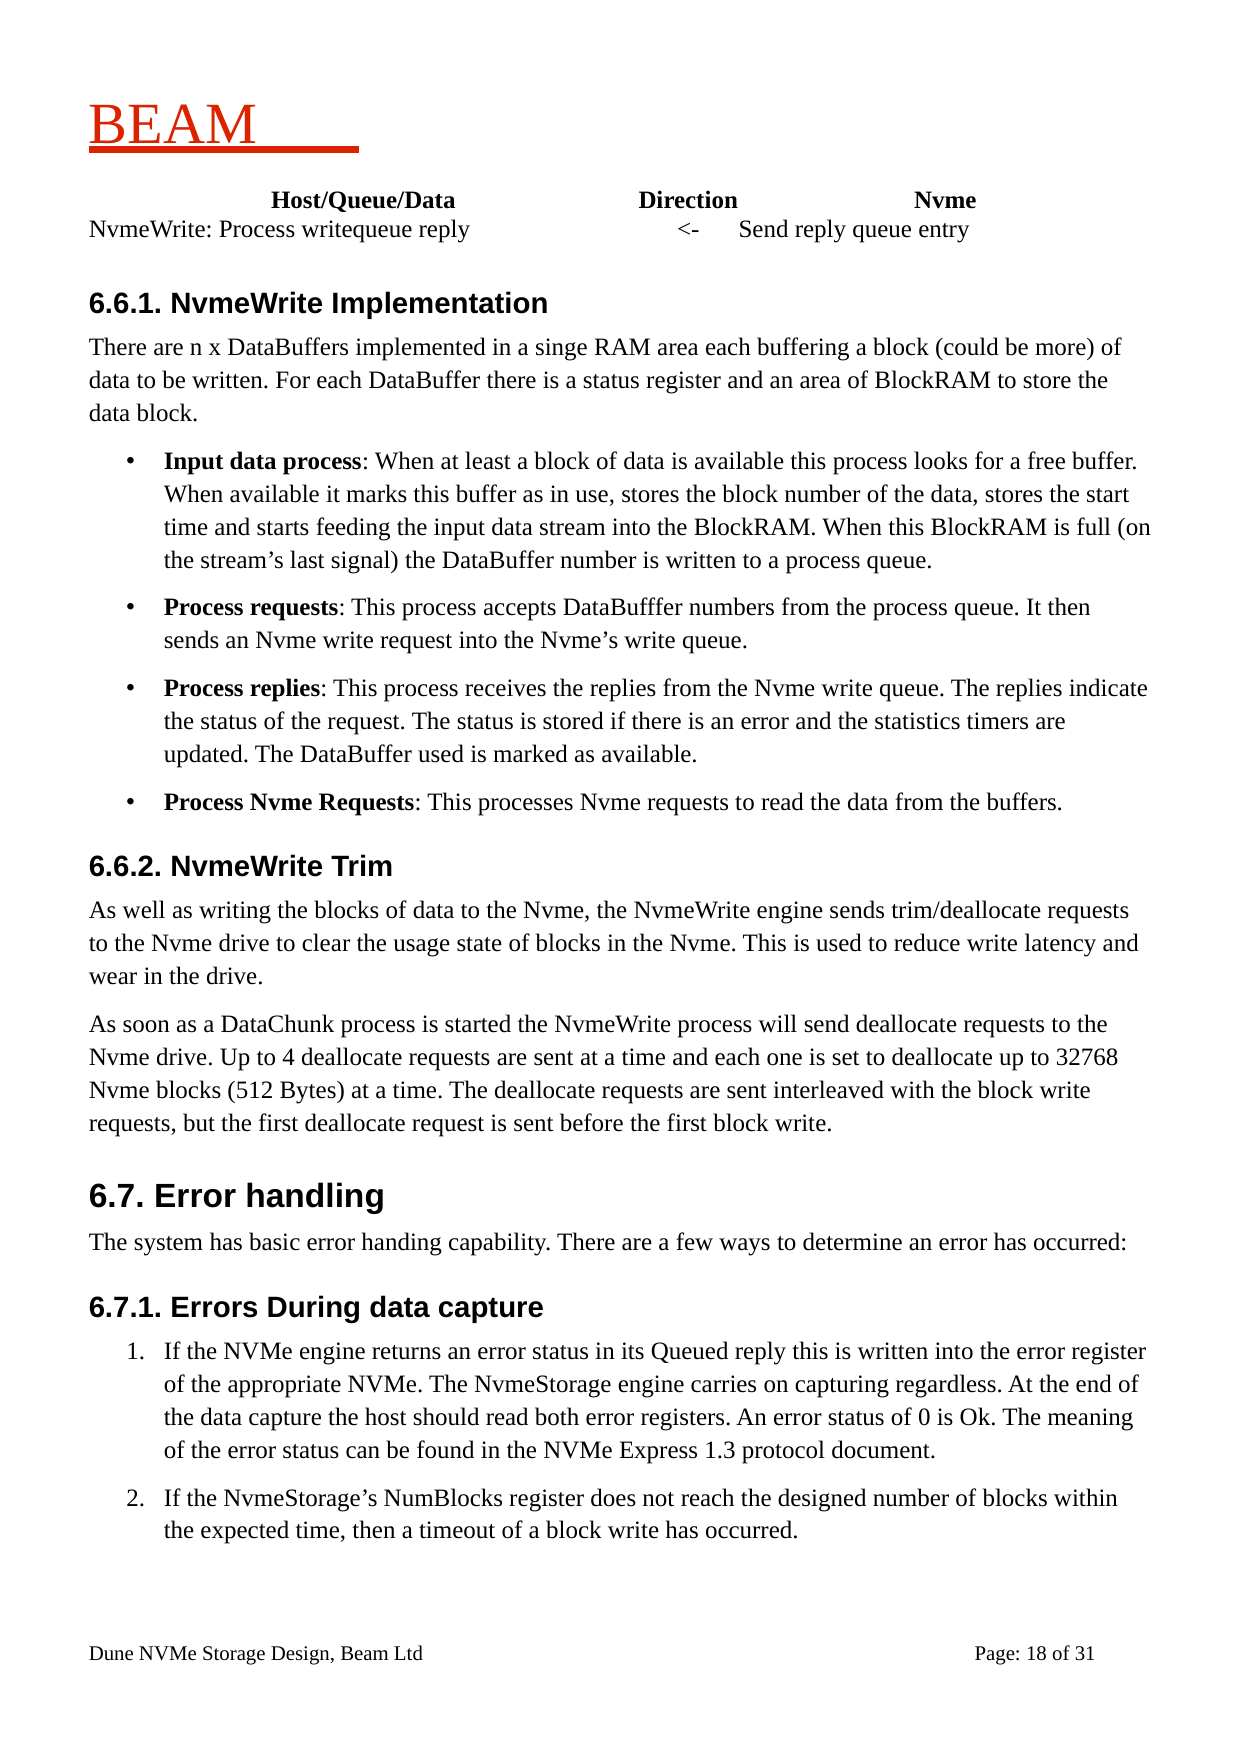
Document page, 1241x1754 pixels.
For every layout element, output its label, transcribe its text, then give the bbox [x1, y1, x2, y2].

subtitle Errors During data capture [88, 1290, 1152, 1323]
text As well as writing the blocks of data to the Nvme, the NvmeWrite engine sends trim/deallocate requests to the Nvme drive to clear the usage state of blocks in the Nvme. This is used to reduce write latency and wear in the drive. [88, 895, 1152, 990]
list Input data process: When at least a block of data is available this process looks for a free buffer. When available it marks this buffer as in use, stores the block number of the data, stores the start time and starts feeding the input data stream into the BlockRAM. When this BlockRAM is full (on the stream’s last signal) the DataBuffer number is written to a process queue. [126, 446, 1152, 574]
table_header Nvme [738, 185, 1152, 214]
table_cell [638, 243, 738, 271]
list If the NVMe engine returns an error status in its Queued reply this is written into the error register of the appropriate NVMe. The NvmeStorage engine carries on capturing regardless. At the end of the data capture the host should read both error registers. An error status of 0 is Ok. The meaning of the error status can be found in the NVMe Express 1.3 protocol document. [126, 1336, 1152, 1464]
list Process requests: This process accepts DataBufffer numbers from the process queue. It then sends an Nvme write request into the Nvme’s write queue. [126, 592, 1152, 654]
text As soon as a DataChunk process is started the NvmeWrite process will send deallocate requests to the Nvme drive. Up to 4 deallocate requests are sent at a time and each one is set to deallocate up to 32768 Nvme blocks (512 Bytes) at a time. The deallocate requests are sent interleaved with the block write requests, but the first deallocate request is sent before the first block write. [88, 1009, 1152, 1137]
table_header Host/Queue/Data [89, 185, 638, 214]
text There are n x DataBuffers implemented in a singe RAM area each buffering a block (could be more) of data to be written. For each DataBuffer there is a status register and an area of BlockRAM to store the data block. [88, 332, 1152, 427]
table_cell NvmeWrite: Process writequeue reply [89, 214, 638, 243]
subtitle Error handling [88, 1176, 1152, 1215]
text The system has basic error handing capability. There are a few ways to determine an error has occurred: [88, 1227, 1152, 1256]
list If the NvmeStorage’s NumBlocks register does not reach the designed number of blocks within the expected time, then a timeout of a block write has occurred. [126, 1483, 1152, 1544]
subtitle NvmeWrite Implementation [88, 286, 1152, 320]
table_cell [89, 243, 638, 271]
table_cell [738, 243, 1152, 271]
table_cell Send reply queue entry [738, 214, 1152, 243]
table_header Direction [638, 185, 738, 214]
subtitle NvmeWrite Trim [88, 849, 1152, 883]
list Process replies: This process receives the replies from the Nvme write queue. The replies indicate the status of the request. The status is stored if there is an error and the statistics timers are updated. The DataBuffer used is marked as available. [126, 673, 1152, 768]
list Process Nvme Requests: This processes Nvme requests to read the data from the buffers. [126, 787, 1152, 816]
table_cell <- [638, 214, 738, 243]
